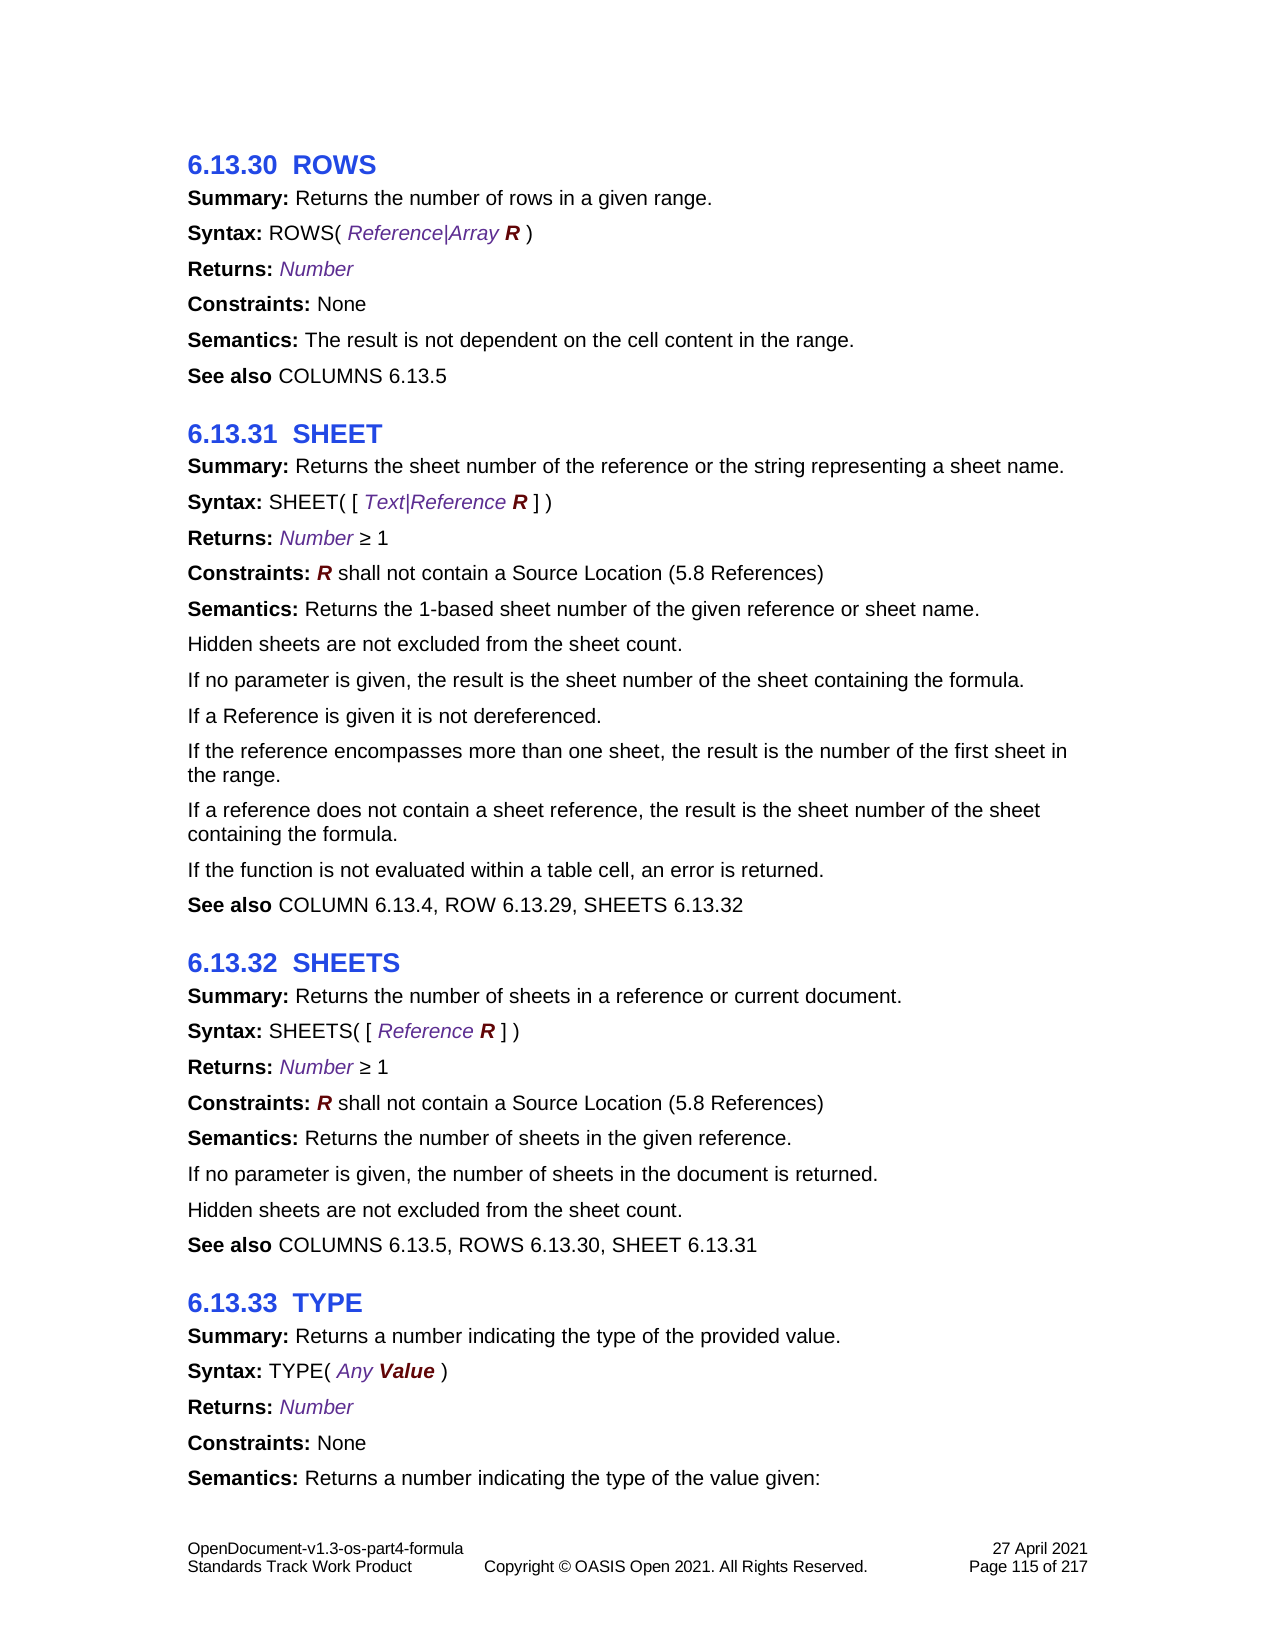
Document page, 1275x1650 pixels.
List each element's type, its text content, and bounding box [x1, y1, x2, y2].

text Returns: Number ≥ 1 [187, 526, 1088, 549]
text Returns: Number ≥ 1 [187, 1056, 1088, 1079]
text Semantics: Returns a number indicating the type of the value given: [187, 1467, 1088, 1490]
text Syntax: SHEETS( [ Reference R ] ) [187, 1020, 1088, 1043]
text Summary: Returns the sheet number of the reference or the string representing a sheet name. [187, 455, 1088, 478]
text If no parameter is given, the result is the sheet number of the sheet containing the formula. [187, 668, 1088, 692]
text If a Reference is given it is not dereferenced. [187, 704, 1088, 728]
text Semantics: The result is not dependent on the cell content in the range. [187, 328, 1088, 352]
text See also COLUMN 6.13.4, ROW 6.13.29, SHEETS 6.13.32 [187, 894, 1088, 917]
text Constraints: None [187, 293, 1088, 316]
text Constraints: None [187, 1431, 1088, 1455]
text Hidden sheets are not excluded from the sheet count. [187, 1198, 1088, 1222]
text If the function is not evaluated within a table cell, an error is returned. [187, 858, 1088, 882]
subtitle ROWS [187, 150, 1088, 180]
text Constraints: R shall not contain a Source Location (5.8 References) [187, 562, 1088, 585]
text Constraints: R shall not contain a Source Location (5.8 References) [187, 1091, 1088, 1115]
text Returns: Number [187, 257, 1088, 281]
text Summary: Returns the number of sheets in a reference or current document. [187, 984, 1088, 1008]
text Syntax: TYPE( Any Value ) [187, 1360, 1088, 1383]
subtitle SHEET [187, 419, 1088, 449]
subtitle SHEETS [187, 948, 1088, 978]
text If a reference does not contain a sheet reference, the result is the sheet number of the sheet containing the formula. [187, 799, 1088, 846]
text Returns: Number [187, 1396, 1088, 1419]
text Hidden sheets are not excluded from the sheet count. [187, 633, 1088, 656]
text If no parameter is given, the number of sheets in the document is returned. [187, 1162, 1088, 1186]
subtitle TYPE [187, 1288, 1088, 1318]
text If the reference encompasses more than one sheet, the result is the number of the first sheet in the range. [187, 740, 1088, 787]
text See also COLUMNS 6.13.5 [187, 364, 1088, 388]
text See also COLUMNS 6.13.5, ROWS 6.13.30, SHEET 6.13.31 [187, 1234, 1088, 1257]
text Semantics: Returns the 1-based sheet number of the given reference or sheet name. [187, 597, 1088, 621]
text Summary: Returns the number of rows in a given range. [187, 186, 1088, 209]
text Summary: Returns a number indicating the type of the provided value. [187, 1324, 1088, 1348]
text Syntax: SHEET( [ Text|Reference R ] ) [187, 490, 1088, 514]
text Syntax: ROWS( Reference|Array R ) [187, 222, 1088, 245]
text Semantics: Returns the number of sheets in the given reference. [187, 1127, 1088, 1150]
